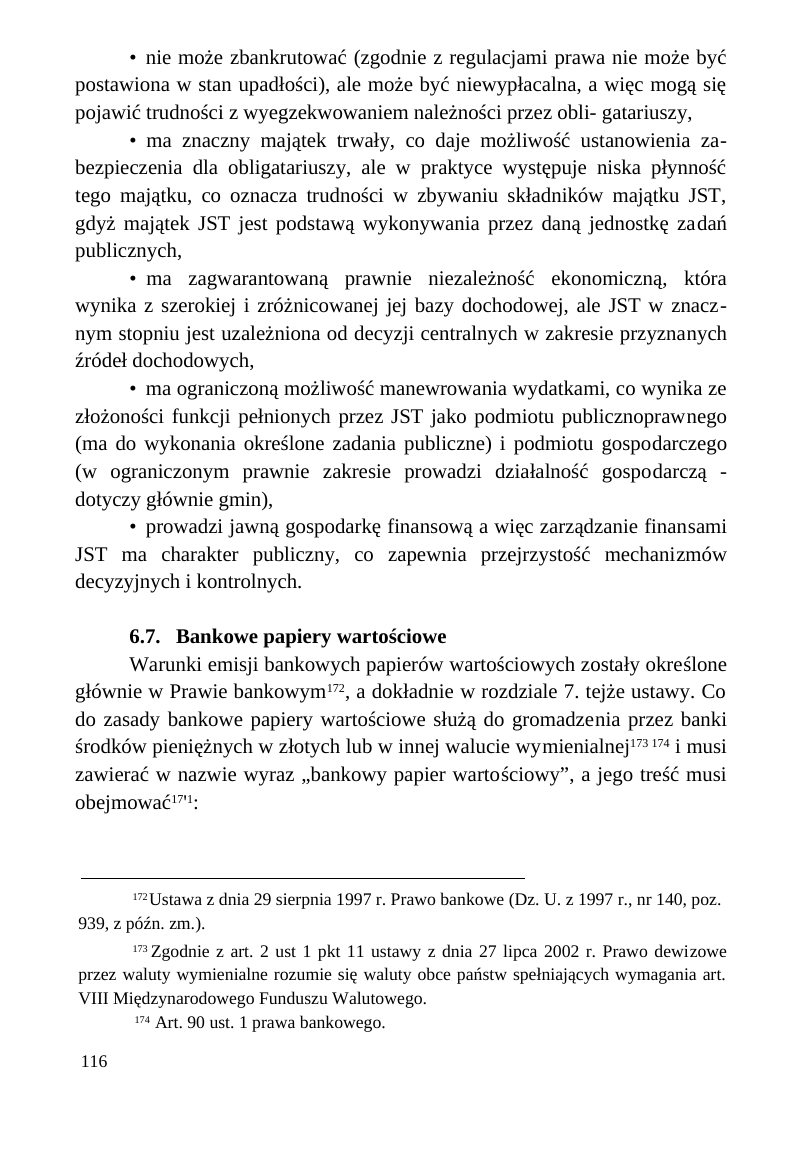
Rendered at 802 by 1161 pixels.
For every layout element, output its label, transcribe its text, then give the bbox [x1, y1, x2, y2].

list ma znaczny majątek trwały, co daje możliwość ustanowienia za­bezpieczenia dla obligatariuszy, ale w praktyce występuje niska płynność tego majątku, co oznacza trudności w zbywaniu składników majątku JST, gdyż majątek JST jest podstawą wykonywania przez daną jednostkę za­dań publicznych, [75, 128, 727, 262]
list prowadzi jawną gospodarkę finansową a więc zarządzanie finan­sami JST ma charakter publiczny, co zapewnia przejrzystość mechani­zmów decyzyjnych i kontrolnych. [75, 514, 727, 593]
text 172 Ustawa z dnia 29 sierpnia 1997 r. Prawo bankowe (Dz. U. z 1997 r., nr 140, poz. 939, z późn. zm.). [78, 889, 727, 933]
list nie może zbankrutować (zgodnie z regulacjami prawa nie może być postawiona w stan upadłości), ale może być niewypłacalna, a więc mogą się pojawić trudności z wyegzekwowaniem należności przez obli- gatariuszy, [75, 45, 727, 124]
subtitle 6.7. Bankowe papiery wartościowe [75, 624, 727, 648]
text 116 [81, 1051, 113, 1071]
text Warunki emisji bankowych papierów wartościowych zostały okre­ślone głównie w Prawie bankowym172, a dokładnie w rozdziale 7. tejże ustawy. Co do zasady bankowe papiery wartościowe służą do gromadze­nia przez banki środków pieniężnych w złotych lub w innej walucie wy­mienialnej173 174 i musi zawierać w nazwie wyraz „bankowy papier warto­ściowy”, a jego treść musi obejmować17'1: [75, 652, 727, 814]
list ma ograniczoną możliwość manewrowania wydatkami, co wynika ze złożoności funkcji pełnionych przez JST jako podmiotu publicznopraw­nego (ma do wykonania określone zadania publiczne) i podmiotu gospo­darczego (w ograniczonym prawnie zakresie prowadzi działalność gospo­darczą - dotyczy głównie gmin), [75, 376, 727, 511]
text 174 Art. 90 ust. 1 prawa bankowego. [134, 1012, 727, 1032]
list ma zagwarantowaną prawnie niezależność ekonomiczną, która wynika z szerokiej i zróżnicowanej jej bazy dochodowej, ale JST w znacz­nym stopniu jest uzależniona od decyzji centralnych w zakresie przyzna­nych źródeł dochodowych, [75, 266, 727, 372]
text 173 Zgodnie z art. 2 ust 1 pkt 11 ustawy z dnia 27 lipca 2002 r. Prawo dewi­zowe przez waluty wymienialne rozumie się waluty obce państw spełniających wymagania art. VIII Międzynarodowego Funduszu Walutowego. [78, 941, 727, 1007]
